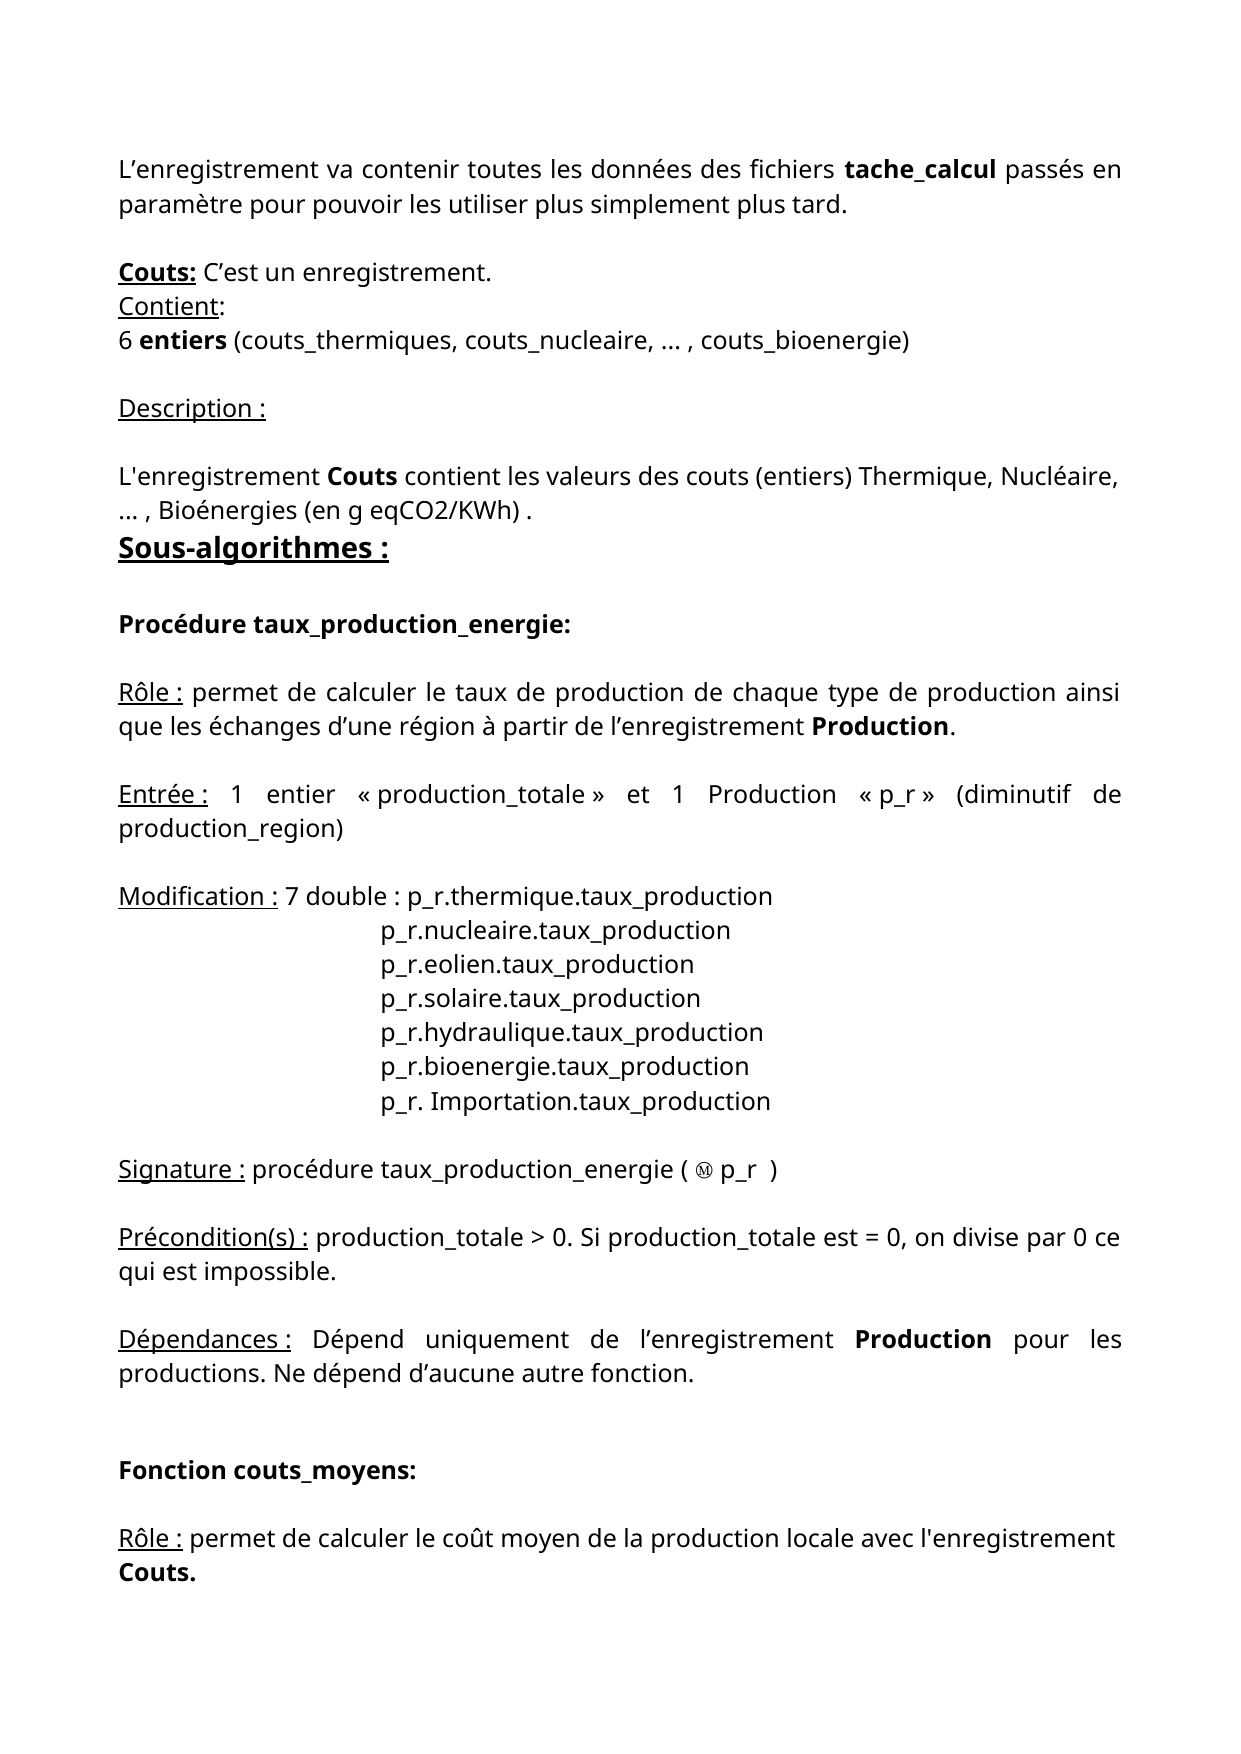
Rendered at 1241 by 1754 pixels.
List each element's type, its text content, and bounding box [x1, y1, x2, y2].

text L’enregistrement va contenir toutes les données des fichiers tache_calcul passés en paramètre pour pouvoir les utiliser plus simplement plus tard. [118, 152, 1122, 220]
text Précondition(s) : production_totale > 0. Si production_totale est = 0, on divise par 0 ce qui est impossible. [118, 1219, 1122, 1287]
text Description : [118, 391, 1122, 425]
text p_r. Importation.taux_production [118, 1083, 1122, 1117]
text Signature : procédure taux_production_energie ( Ⓜ p_r ) [118, 1151, 1122, 1185]
text Rôle : permet de calculer le coût moyen de la production locale avec l'enregistrement Couts. [118, 1521, 1122, 1589]
text Fonction couts_moyens: [118, 1452, 1122, 1487]
text Procédure taux_production_energie: [118, 606, 1122, 640]
text p_r.bioenergie.taux_production [118, 1049, 1122, 1083]
text Couts: C’est un enregistrement. [118, 254, 1122, 288]
text Dépendances : Dépend uniquement de l’enregistrement Production pour les productions. Ne dépend d’aucune autre fonction. [118, 1322, 1122, 1390]
text Rôle : permet de calculer le taux de production de chaque type de production ainsi que les échanges d’une région à partir de l’enregistrement Production. [118, 674, 1122, 742]
text Modification : 7 double : p_r.thermique.taux_production [118, 879, 1122, 913]
text p_r.eolien.taux_production [118, 947, 1122, 981]
text Sous-algorithmes : [118, 527, 1122, 567]
text p_r.nucleaire.taux_production [118, 913, 1122, 947]
text p_r.solaire.taux_production [118, 981, 1122, 1015]
text Contient: [118, 288, 1122, 322]
text 6 entiers (couts_thermiques, couts_nucleaire, ... , couts_bioenergie) [118, 322, 1122, 357]
text Entrée : 1 entier « production_totale » et 1 Production « p_r » (diminutif de production_region) [118, 777, 1122, 845]
text p_r.hydraulique.taux_production [118, 1015, 1122, 1049]
text L'enregistrement Couts contient les valeurs des couts (entiers) Thermique, Nucléaire, ... , Bioénergies (en g eqCO2/KWh) . [118, 459, 1122, 527]
